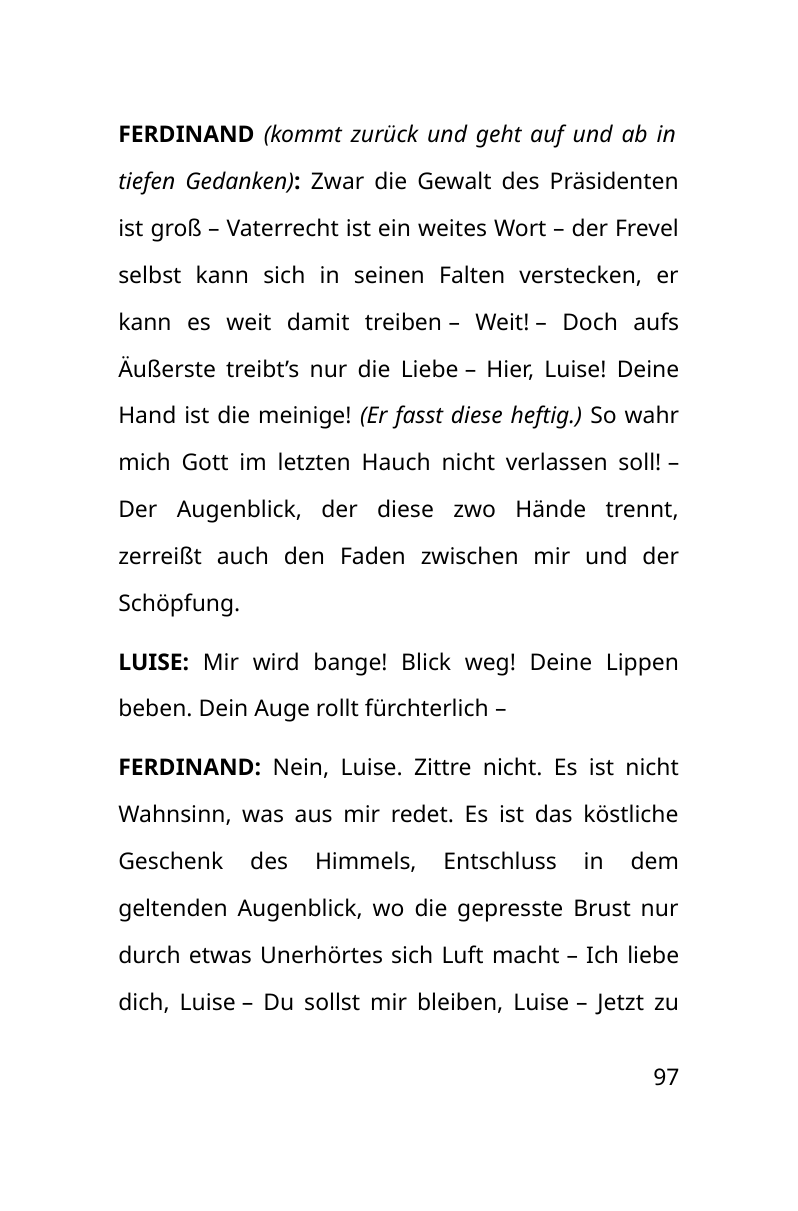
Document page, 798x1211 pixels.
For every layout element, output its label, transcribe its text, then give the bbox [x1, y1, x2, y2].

text LUISE: Mir wird bange! Blick weg! Deine Lippen beben. Dein Auge rollt fürchterlich – [118, 646, 679, 724]
text FERDINAND (kommt zurück und geht auf und ab in tiefen Gedanken): Zwar die Gewalt des Präsidenten ist groß – Vaterrecht ist ein weites Wort – der Frevel selbst kann sich in seinen Falten verstecken, er kann es weit damit treiben – Weit! – Doch aufs Äußerste treibt’s nur die Liebe – Hier, Luise! Deine Hand ist die meinige! (Er fasst diese heftig.) So wahr mich Gott im letzten Hauch nicht verlassen soll! – Der Augenblick, der diese zwo Hände trennt, zerreißt auch den Faden zwischen mir und der Schöpfung. [118, 118, 679, 618]
text FERDINAND: Nein, Luise. Zittre nicht. Es ist nicht Wahnsinn, was aus mir redet. Es ist das köstliche Geschenk des Himmels, Entschluss in dem geltenden Augenblick, wo die gepresste Brust nur durch etwas Unerhörtes sich Luft macht – Ich liebe dich, Luise – Du sollst mir bleiben, Luise – Jetzt zu [118, 751, 679, 1017]
